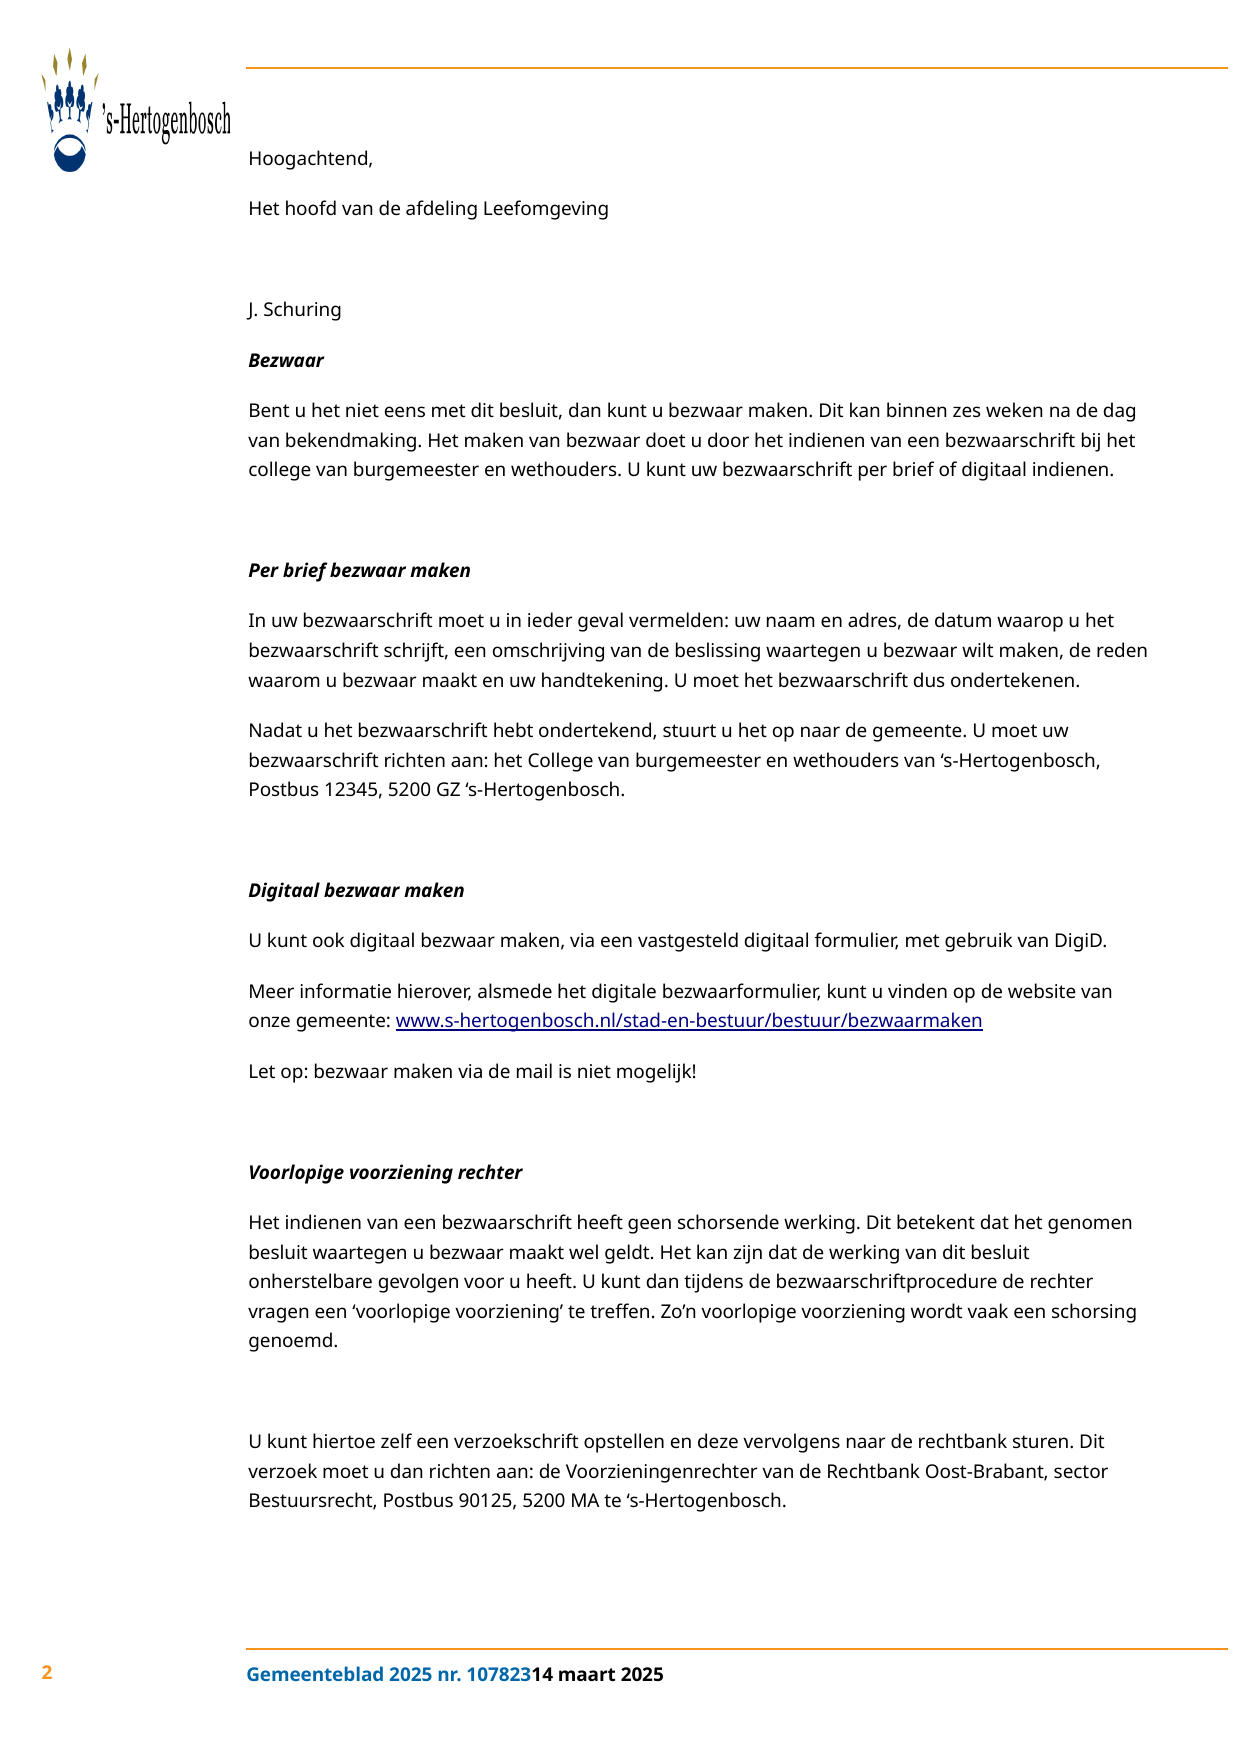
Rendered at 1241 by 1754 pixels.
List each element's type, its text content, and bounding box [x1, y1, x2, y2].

text Voorlopige voorziening rechter [248, 1159, 1152, 1185]
text Digitaal bezwaar maken [248, 877, 1152, 903]
text Per brief bezwaar maken [248, 557, 1152, 583]
text Het hoofd van de afdeling Leefomgeving [248, 196, 1152, 221]
text Meer informatie hierover, alsmede het digitale bezwaarformulier, kunt u vinden op de website van onze gemeente: www.s-hertogenbosch.nl/stad-en-bestuur/bestuur/bezwaarmaken [248, 978, 1152, 1033]
text U kunt ook digitaal bezwaar maken, via een vastgesteld digitaal formulier, met gebruik van DigiD. [248, 928, 1152, 953]
picture [41, 47, 231, 172]
text J. Schuring [248, 296, 1152, 322]
text Let op: bezwaar maken via de mail is niet mogelijk! [248, 1058, 1152, 1084]
text U kunt hiertoe zelf een verzoekschrift opstellen en deze vervolgens naar de rechtbank sturen. Dit verzoek moet u dan richten aan: de Voorzieningenrechter van de Rechtbank Oost-Brabant, sector Bestuursrecht, Postbus 90125, 5200 MA te ‘s-Hertogenbosch. [248, 1428, 1152, 1513]
text Bent u het niet eens met dit besluit, dan kunt u bezwaar maken. Dit kan binnen zes weken na de dag van bekendmaking. Het maken van bezwaar doet u door het indienen van een bezwaarschrift bij het college van burgemeester en wethouders. U kunt uw bezwaarschrift per brief of digitaal indienen. [248, 397, 1152, 482]
text Bezwaar [248, 347, 1152, 373]
text Hoogachtend, [248, 145, 1152, 171]
text In uw bezwaarschrift moet u in ieder geval vermelden: uw naam en adres, de datum waarop u het bezwaarschrift schrijft, een omschrijving van de beslissing waartegen u bezwaar wilt maken, de reden waarom u bezwaar maakt en uw handtekening. U moet het bezwaarschrift dus ondertekenen. [248, 608, 1152, 693]
text Het indienen van een bezwaarschrift heeft geen schorsende werking. Dit betekent dat het genomen besluit waartegen u bezwaar maakt wel geldt. Het kan zijn dat de werking van dit besluit onherstelbare gevolgen voor u heeft. U kunt dan tijdens de bezwaarschriftprocedure de rechter vragen een ‘voorlopige voorziening’ te treffen. Zo’n voorlopige voorziening wordt vaak een schorsing genoemd. [248, 1209, 1152, 1353]
text Nadat u het bezwaarschrift hebt ondertekend, stuurt u het op naar de gemeente. U moet uw bezwaarschrift richten aan: het College van burgemeester en wethouders van ‘s-Hertogenbosch, Postbus 12345, 5200 GZ ‘s-Hertogenbosch. [248, 717, 1152, 802]
